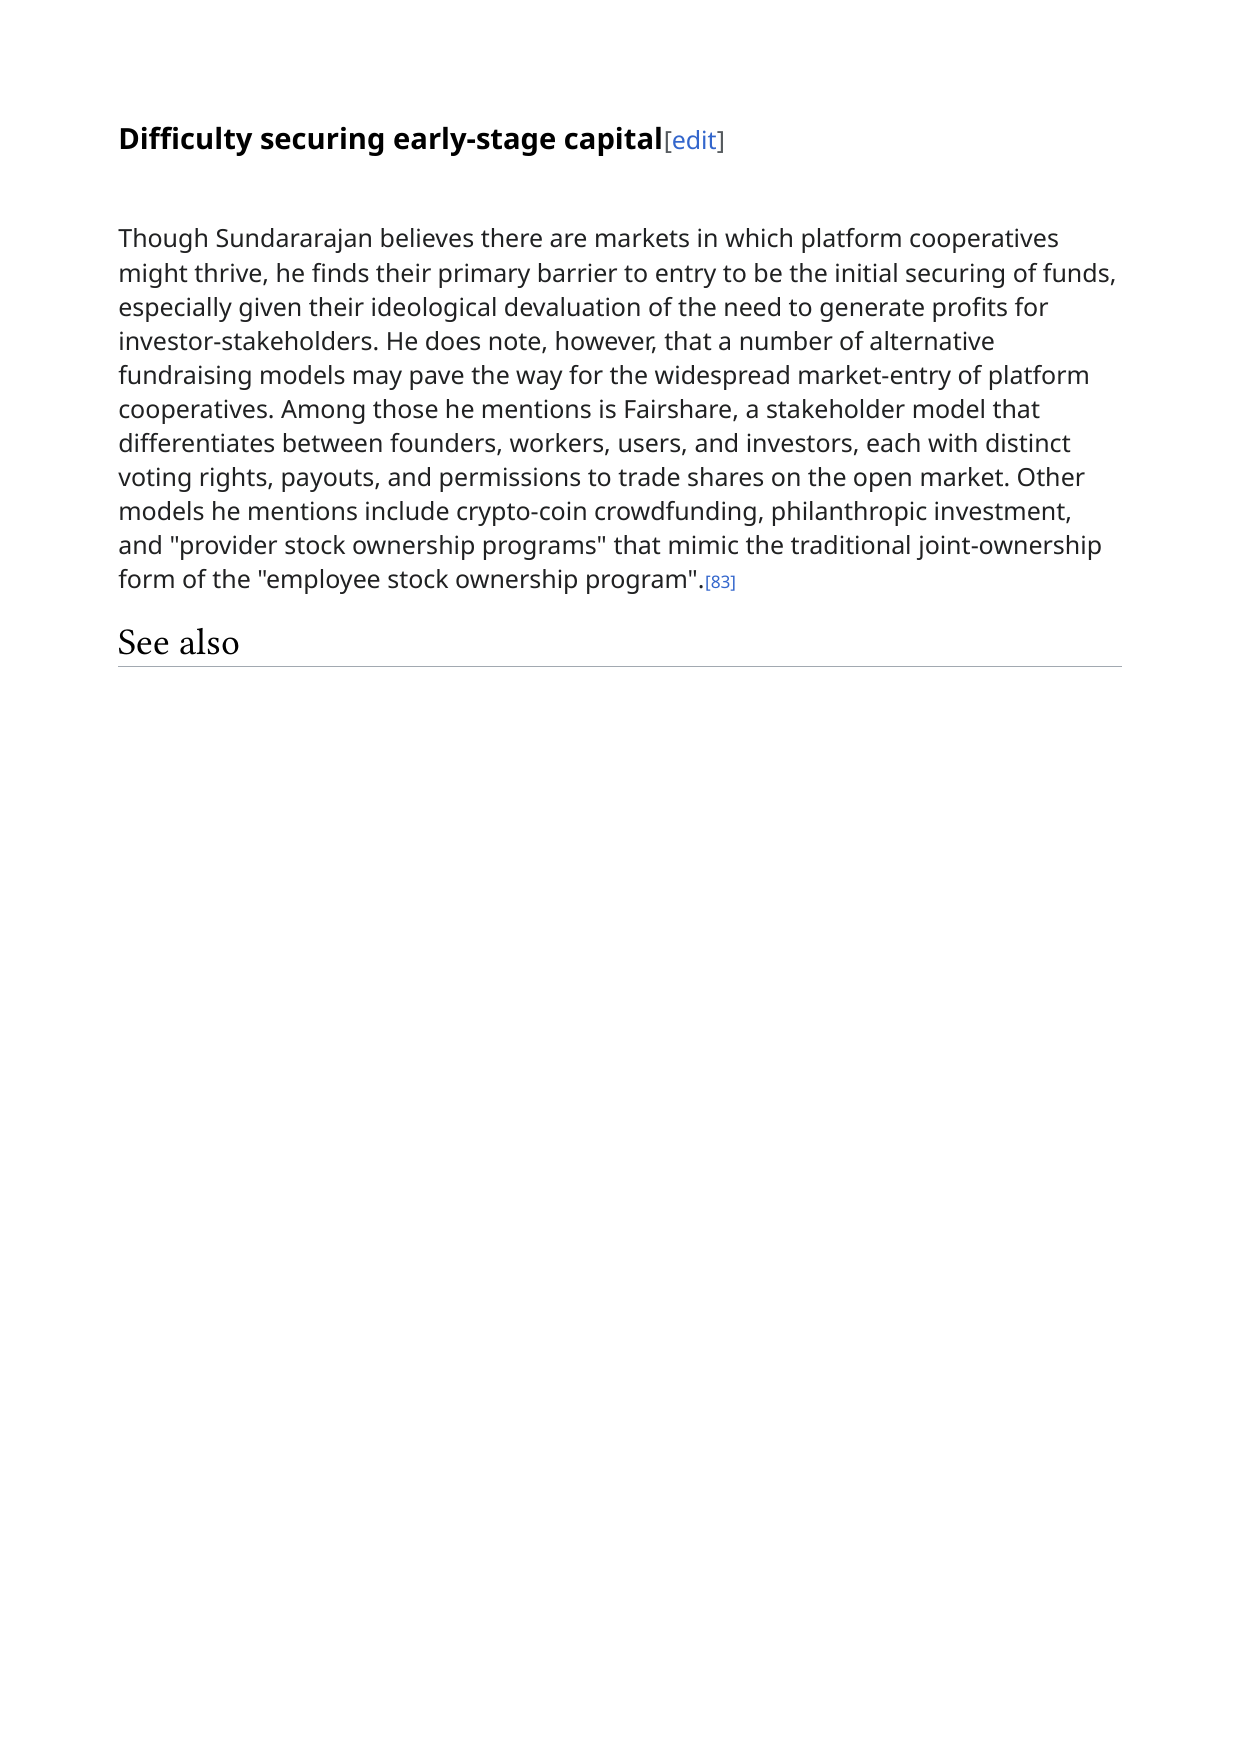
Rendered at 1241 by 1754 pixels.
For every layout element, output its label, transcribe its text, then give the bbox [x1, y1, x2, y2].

subtitle See also [118, 621, 1122, 666]
text Though Sundararajan believes there are markets in which platform cooperatives might thrive, he finds their primary barrier to entry to be the initial securing of funds, especially given their ideological devaluation of the need to generate profits for investor-stakeholders. He does note, however, that a number of alternative fundraising models may pave the way for the widespread market-entry of platform cooperatives. Among those he mentions is Fairshare, a stakeholder model that differentiates between founders, workers, users, and investors, each with distinct voting rights, payouts, and permissions to trade shares on the open market. Other models he mentions include crypto-coin crowdfunding, philanthropic investment, and "provider stock ownership programs" that mimic the traditional joint-ownership form of the "employee stock ownership program".[83] [118, 221, 1122, 596]
subtitle Difficulty securing early-stage capital[edit] [118, 118, 1122, 158]
